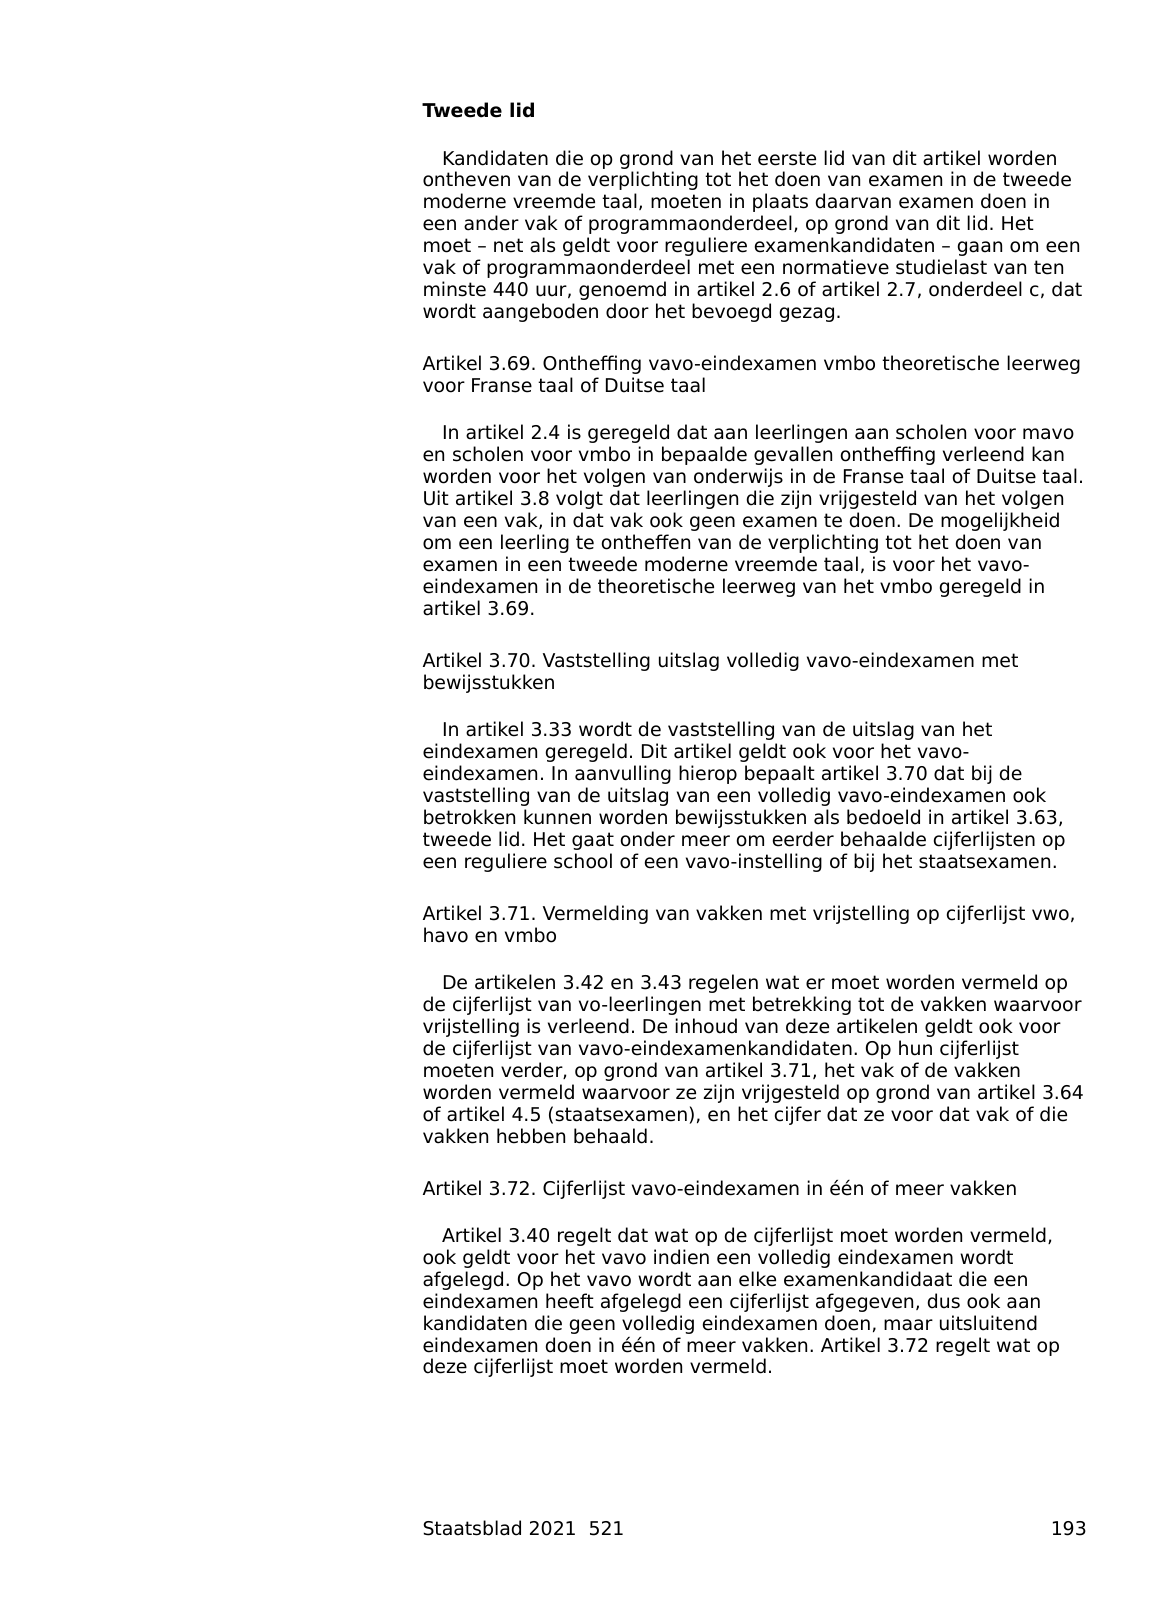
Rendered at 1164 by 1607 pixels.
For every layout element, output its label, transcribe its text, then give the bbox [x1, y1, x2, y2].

text Artikel 3.40 regelt dat wat op de cijferlijst moet worden vermeld, ook geldt voor het vavo indien een volledig eindexamen wordt afgelegd. Op het vavo wordt aan elke examenkandidaat die een eindexamen heeft afgelegd een cijferlijst afgegeven, dus ook aan kandidaten die geen volledig eindexamen doen, maar uitsluitend eindexamen doen in één of meer vakken. Artikel 3.72 regelt wat op deze cijferlijst moet worden vermeld. [422, 1224, 1087, 1378]
text In artikel 3.33 wordt de vaststelling van de uitslag van het eindexamen geregeld. Dit artikel geldt ook voor het vavo-eindexamen. In aanvulling hierop bepaalt artikel 3.70 dat bij de vaststelling van de uitslag van een volledig vavo-eindexamen ook betrokken kunnen worden bewijsstukken als bedoeld in artikel 3.63, tweede lid. Het gaat onder meer om eerder behaalde cijferlijsten op een reguliere school of een vavo-instelling of bij het staatsexamen. [422, 719, 1087, 873]
text De artikelen 3.42 en 3.43 regelen wat er moet worden vermeld op de cijferlijst van vo-leerlingen met betrekking tot de vakken waarvoor vrijstelling is verleend. De inhoud van deze artikelen geldt ook voor de cijferlijst van vavo-eindexamenkandidaten. Op hun cijferlijst moeten verder, op grond van artikel 3.71, het vak of de vakken worden vermeld waarvoor ze zijn vrijgesteld op grond van artikel 3.64 of artikel 4.5 (staatsexamen), en het cijfer dat ze voor dat vak of die vakken hebben behaald. [422, 972, 1087, 1148]
subtitle Artikel 3.69. Ontheffing vavo-eindexamen vmbo theoretische leerweg voor Franse taal of Duitse taal [422, 353, 1087, 397]
text Kandidaten die op grond van het eerste lid van dit artikel worden ontheven van de verplichting tot het doen van examen in de tweede moderne vreemde taal, moeten in plaats daarvan examen doen in een ander vak of programmaonderdeel, op grond van dit lid. Het moet – net als geldt voor reguliere examenkandidaten – gaan om een vak of programmaonderdeel met een normatieve studielast van ten minste 440 uur, genoemd in artikel 2.6 of artikel 2.7, onderdeel c, dat wordt aangeboden door het bevoegd gezag. [422, 147, 1087, 323]
subtitle Artikel 3.70. Vaststelling uitslag volledig vavo-eindexamen met bewijsstukken [422, 650, 1087, 694]
subtitle Artikel 3.72. Cijferlijst vavo-eindexamen in één of meer vakken [422, 1178, 1087, 1199]
subtitle Artikel 3.71. Vermelding van vakken met vrijstelling op cijferlijst vwo, havo en vmbo [422, 903, 1087, 947]
text In artikel 2.4 is geregeld dat aan leerlingen aan scholen voor mavo en scholen voor vmbo in bepaalde gevallen ontheffing verleend kan worden voor het volgen van onderwijs in de Franse taal of Duitse taal. Uit artikel 3.8 volgt dat leerlingen die zijn vrijgesteld van het volgen van een vak, in dat vak ook geen examen te doen. De mogelijkheid om een leerling te ontheffen van de verplichting tot het doen van examen in een tweede moderne vreemde taal, is voor het vavo-eindexamen in de theoretische leerweg van het vmbo geregeld in artikel 3.69. [422, 422, 1087, 620]
subtitle Tweede lid [422, 100, 1087, 122]
